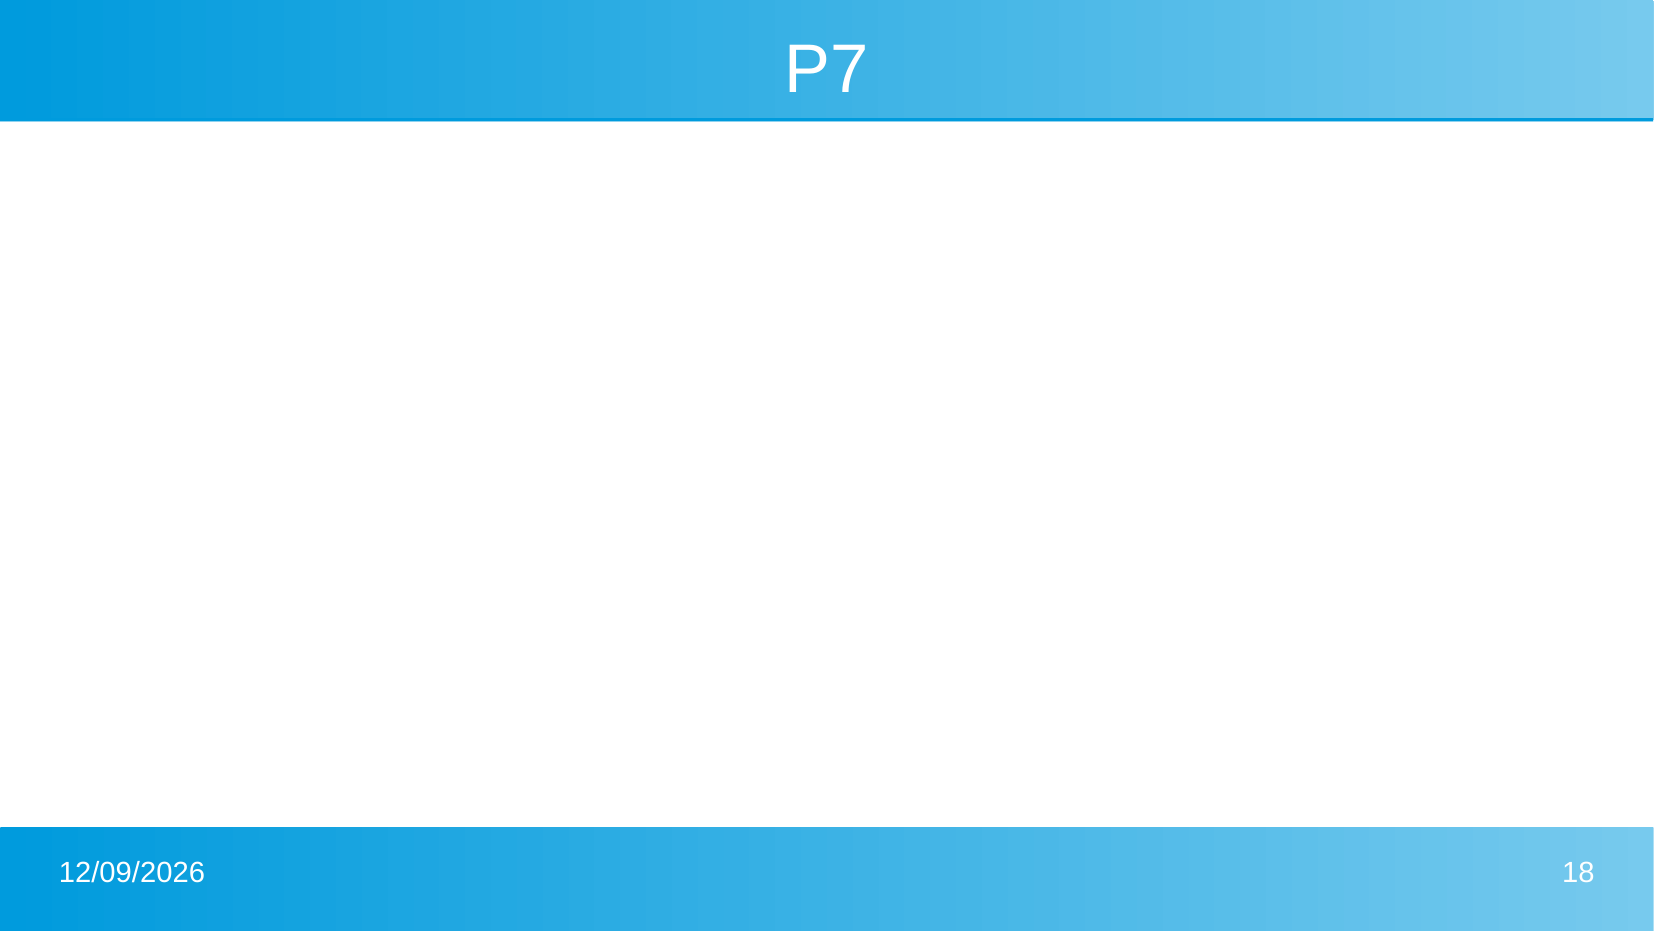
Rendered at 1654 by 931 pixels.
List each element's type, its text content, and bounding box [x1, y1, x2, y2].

title P7 [59, 29, 1595, 108]
